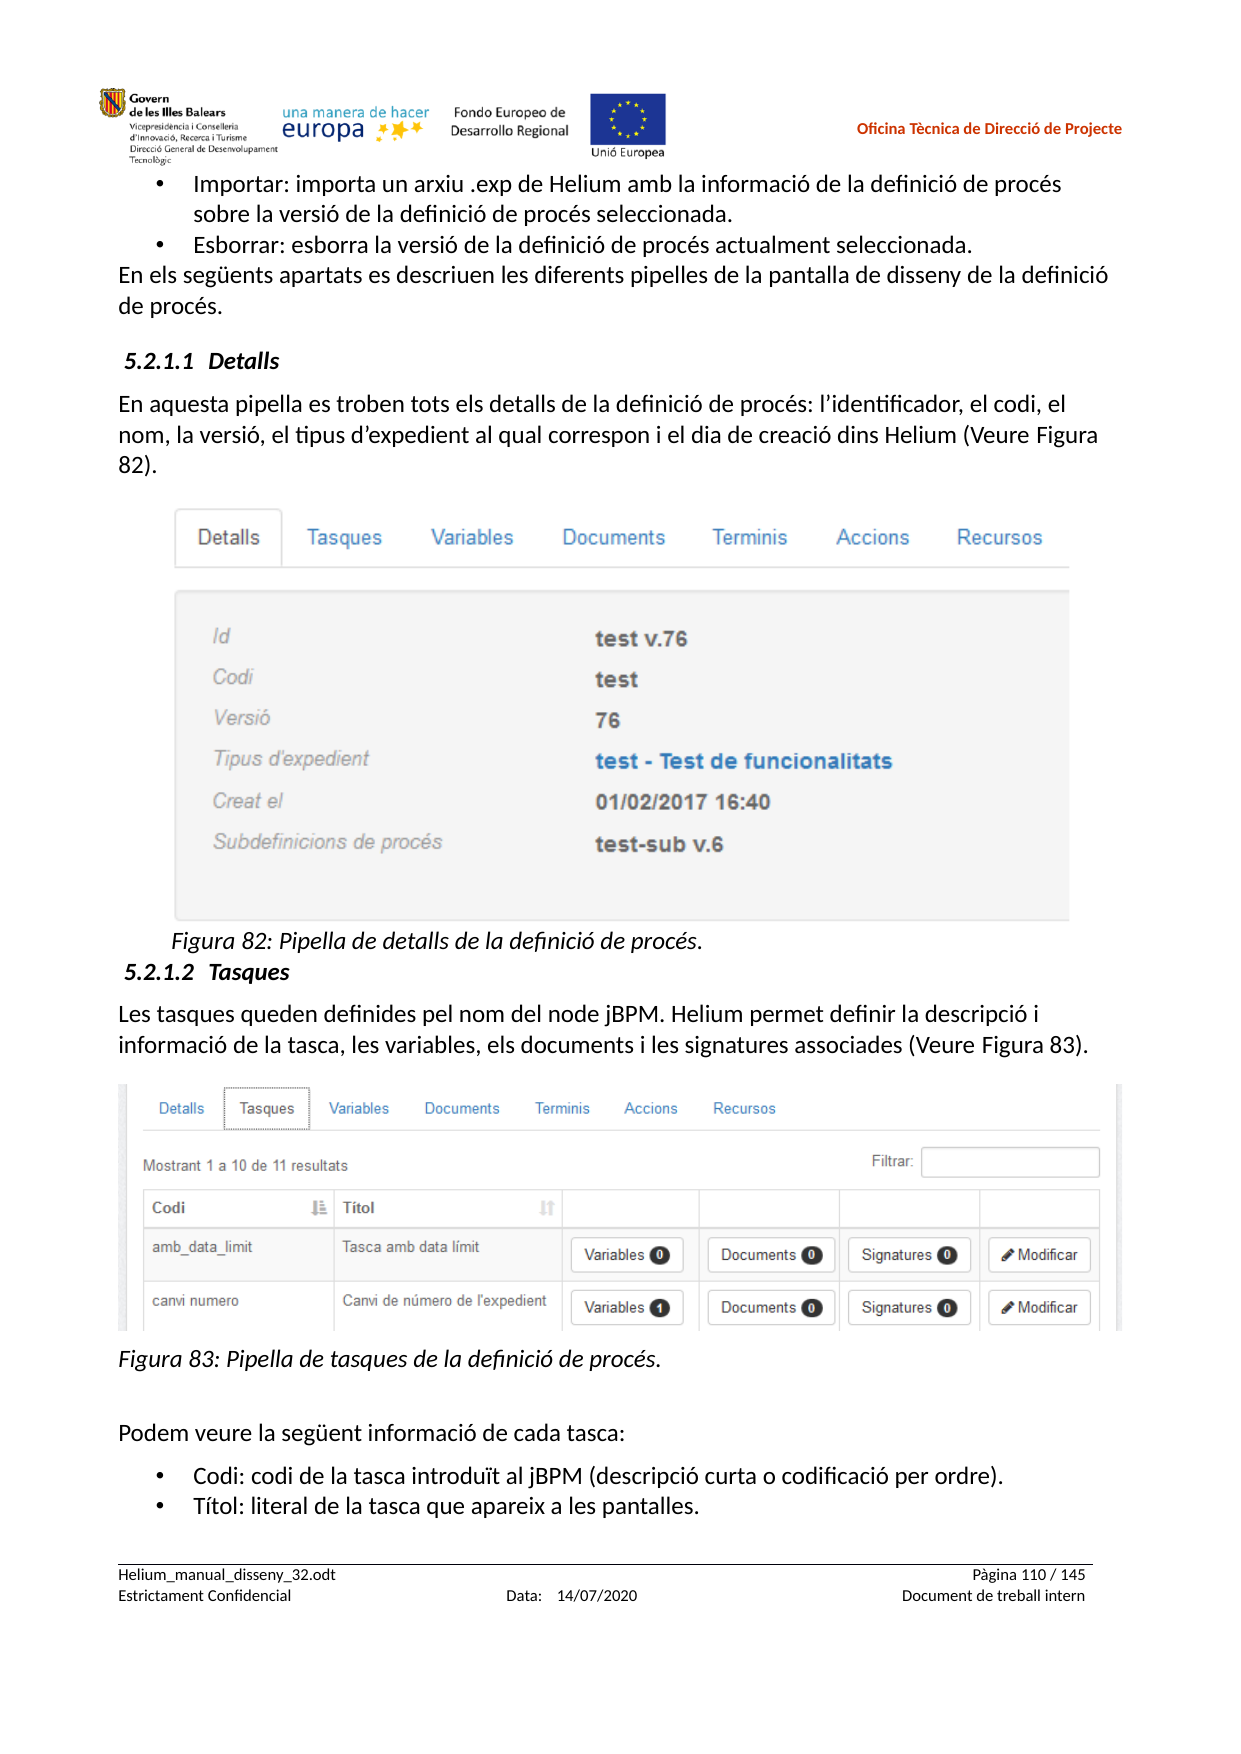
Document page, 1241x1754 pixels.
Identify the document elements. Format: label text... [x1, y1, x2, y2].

text Figura 82: Pipella de detalls de la definició de procés. [171, 926, 1069, 956]
picture [99, 87, 668, 166]
list Títol: literal de la tasca que apareix a les pantalles. [156, 1490, 1122, 1521]
text En els següents apartats es descriuen les diferents pipelles de la pantalla de disseny de la definició de procés. [118, 259, 1122, 321]
subtitle Tasques [118, 923, 1122, 986]
text Podem veure la següent informació de cada tasca: [118, 1417, 1122, 1447]
subtitle [171, 492, 1069, 505]
subtitle Detalls [118, 346, 1122, 376]
picture [171, 505, 1070, 926]
list Codi: codi de la tasca introduït al jBPM (descripció curta o codificació per ordre). [156, 1460, 1122, 1490]
text Figura 83: Pipella de tasques de la definició de procés. [118, 1331, 1122, 1374]
list Importar: importa un arxiu .exp de Helium amb la informació de la definició de procés sobre la versió de la definició de procés seleccionada. [156, 168, 1122, 229]
text En aquesta pipella es troben tots els detalls de la definició de procés: l’identificador, el codi, el nom, la versió, el tipus d’expedient al qual correspon i el dia de creació dins Helium (Veure Figura 82). [118, 388, 1122, 480]
picture [118, 1084, 1123, 1331]
list Esborrar: esborra la versió de la definició de procés actualment seleccionada. [156, 229, 1122, 259]
text Les tasques queden definides pel nom del node jBPM. Helium permet definir la descripció i informació de la tasca, les variables, els documents i les signatures associades (Veure Figura 83). [118, 998, 1122, 1059]
